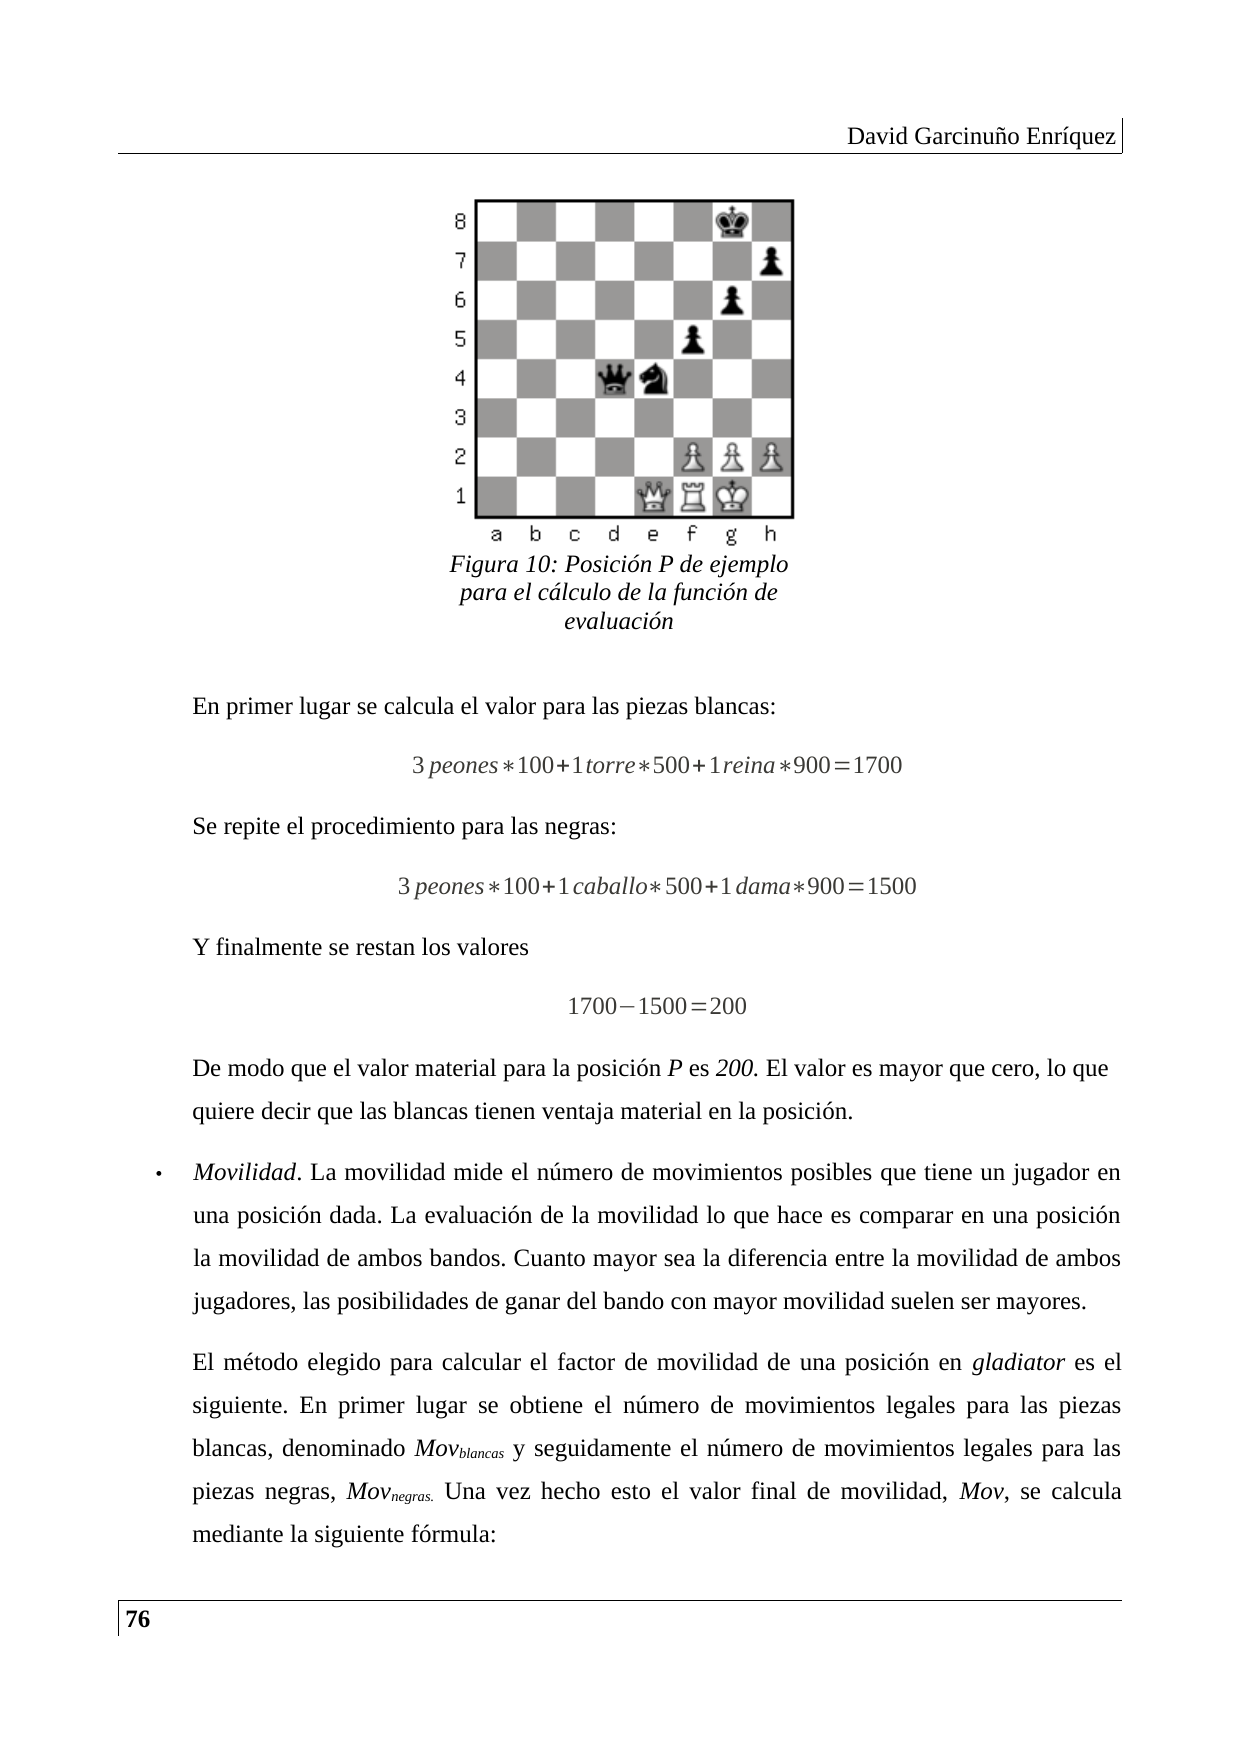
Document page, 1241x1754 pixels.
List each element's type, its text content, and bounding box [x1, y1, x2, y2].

text El método elegido para calcular el factor de movilidad de una posición en gladiator es el siguiente. En primer lugar se obtiene el número de movimientos legales para las piezas blancas, denominado Movblancas y seguidamente el número de movimientos legales para las piezas negras, Movnegras. Una vez hecho esto el valor final de movilidad, Mov, se calcula mediante la siguiente fórmula: [192, 1347, 1122, 1548]
text Y finalmente se restan los valores [192, 932, 1122, 961]
text En primer lugar se calcula el valor para las piezas blancas: [192, 182, 1122, 719]
list Movilidad. La movilidad mide el número de movimientos posibles que tiene un jugador en una posición dada. La evaluación de la movilidad lo que hace es comparar en una posición la movilidad de ambos bandos. Cuanto mayor sea la diferencia entre la movilidad de ambos jugadores, las posibilidades de ganar del bando con mayor movilidad suelen ser mayores. [156, 1157, 1122, 1315]
text Se repite el procedimiento para las negras: [192, 811, 1122, 840]
text De modo que el valor material para la posición P es 200. El valor es mayor que cero, lo que quiere decir que las blancas tienen ventaja material en la posición. [192, 1053, 1122, 1124]
text Figura 10: Posición P de ejemplo para el cálculo de la función de evaluación [445, 549, 795, 635]
picture [445, 198, 796, 549]
